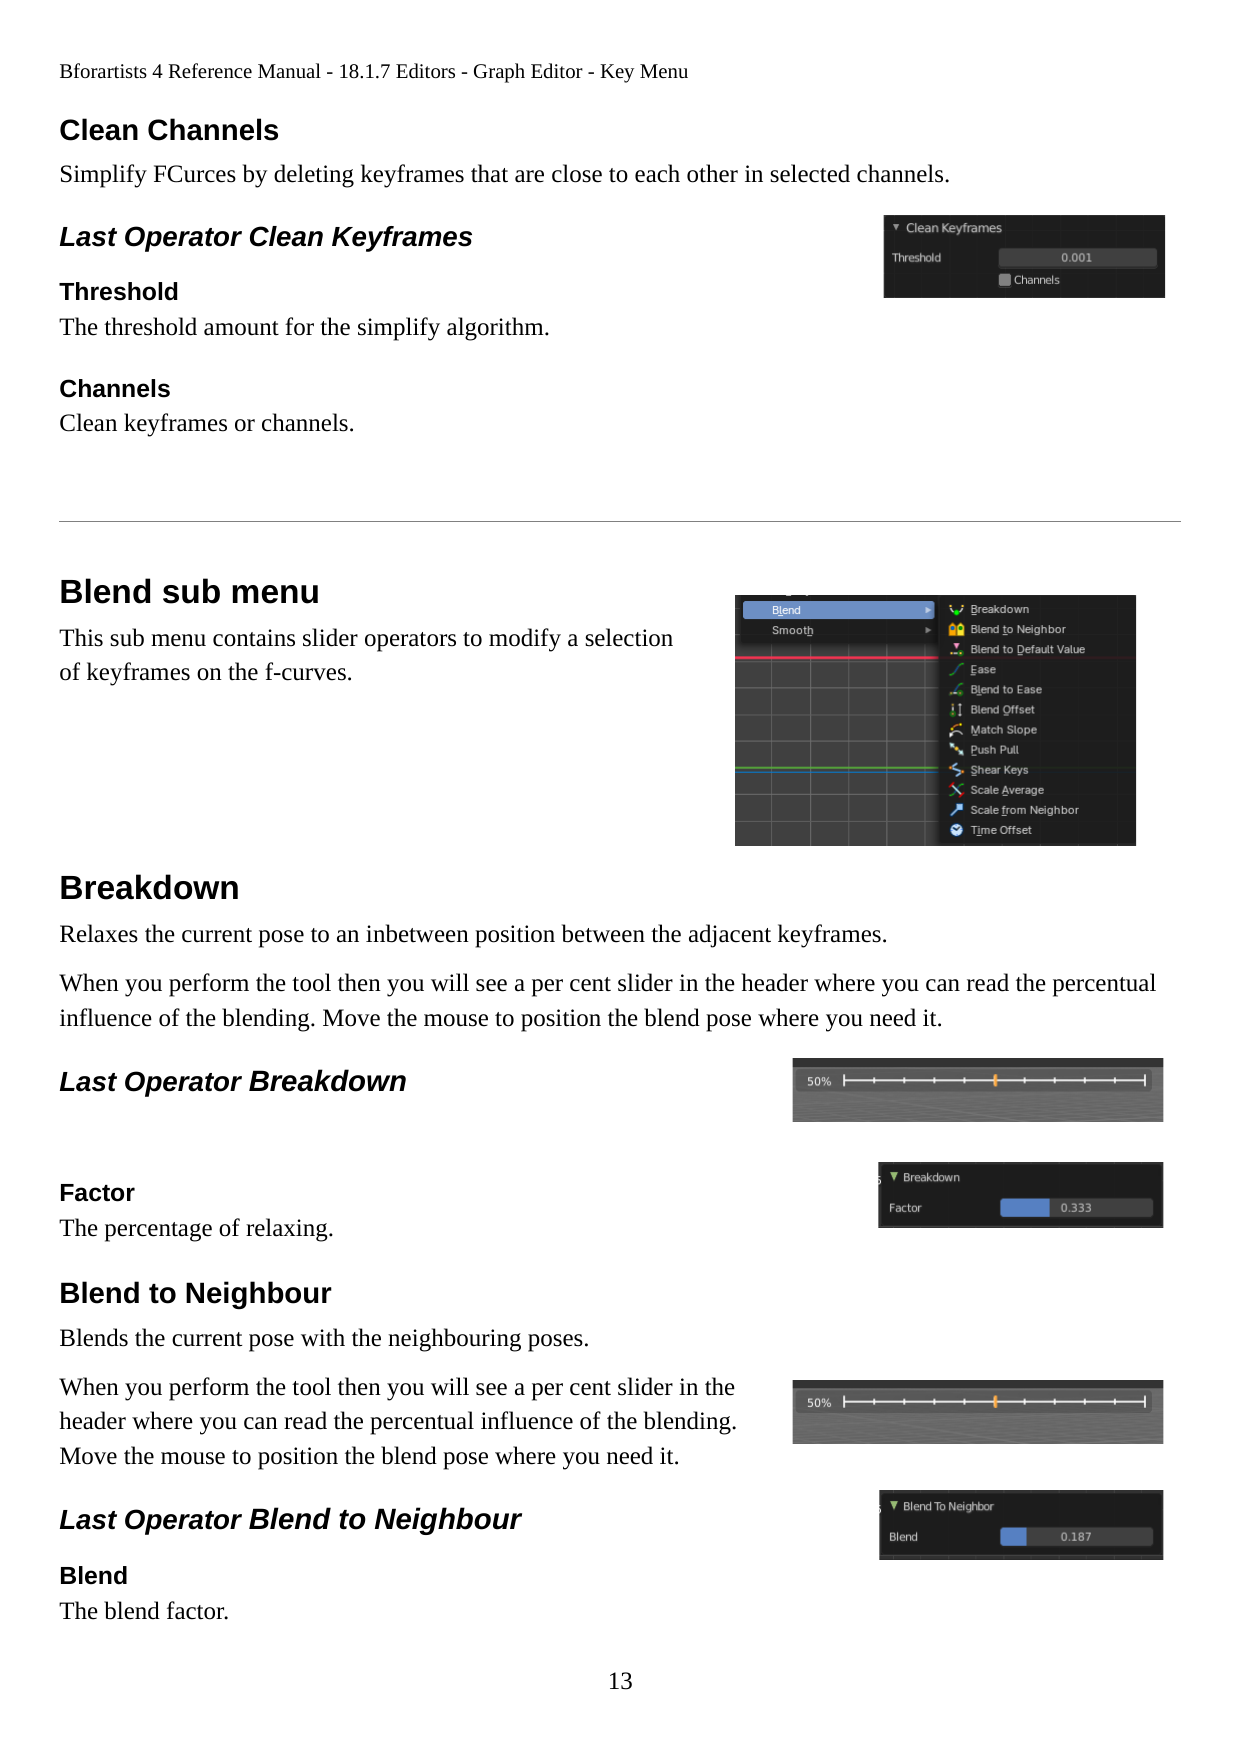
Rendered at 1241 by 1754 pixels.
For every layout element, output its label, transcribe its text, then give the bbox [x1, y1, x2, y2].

text [1137, 623, 1181, 686]
subtitle Threshold [59, 277, 1181, 306]
picture [735, 595, 1137, 846]
subtitle Clean Channels [59, 113, 1181, 146]
subtitle Blend sub menu [59, 572, 1181, 610]
picture [883, 215, 1166, 298]
text Simplify FCurces by deleting keyframes that are close to each other in selected channels. [59, 159, 1181, 188]
subtitle [1164, 1064, 1181, 1098]
subtitle Last Operator Clean Keyframes [59, 220, 883, 252]
subtitle Blend to Neighbour [59, 1276, 1181, 1310]
subtitle Factor [59, 1178, 878, 1207]
picture [879, 1490, 1164, 1560]
subtitle Last Operator Breakdown [59, 1064, 792, 1098]
picture [792, 1058, 1164, 1122]
text Clean keyframes or channels. [59, 408, 1181, 437]
picture [878, 1162, 1164, 1228]
text The threshold amount for the simplify algorithm. [59, 312, 1181, 341]
subtitle [1164, 1178, 1181, 1207]
subtitle Channels [59, 374, 1181, 402]
text The blend factor. [59, 1596, 1181, 1624]
subtitle Breakdown [59, 868, 1181, 907]
text Relaxes the current pose to an inbetween position between the adjacent keyframes. [59, 919, 1181, 948]
text Blends the current pose with the neighbouring poses. [59, 1323, 1181, 1351]
text When you perform the tool then you will see a per cent slider in the header where you can read the percentual influence of the blending. Move the mouse to position the blend pose where you need it. [59, 968, 1181, 1031]
text This sub menu contains slider operators to modify a selection of keyframes on the f-curves. [59, 623, 735, 686]
subtitle Blend [59, 1561, 1181, 1589]
subtitle Last Operator Blend to Neighbour [59, 1502, 879, 1536]
text The percentage of relaxing. [59, 1213, 1181, 1242]
text When you perform the tool then you will see a per cent slider in the header where you can read the percentual influence of the blending. Move the mouse to position the blend pose where you need it. [59, 1372, 1181, 1469]
picture [792, 1380, 1164, 1444]
